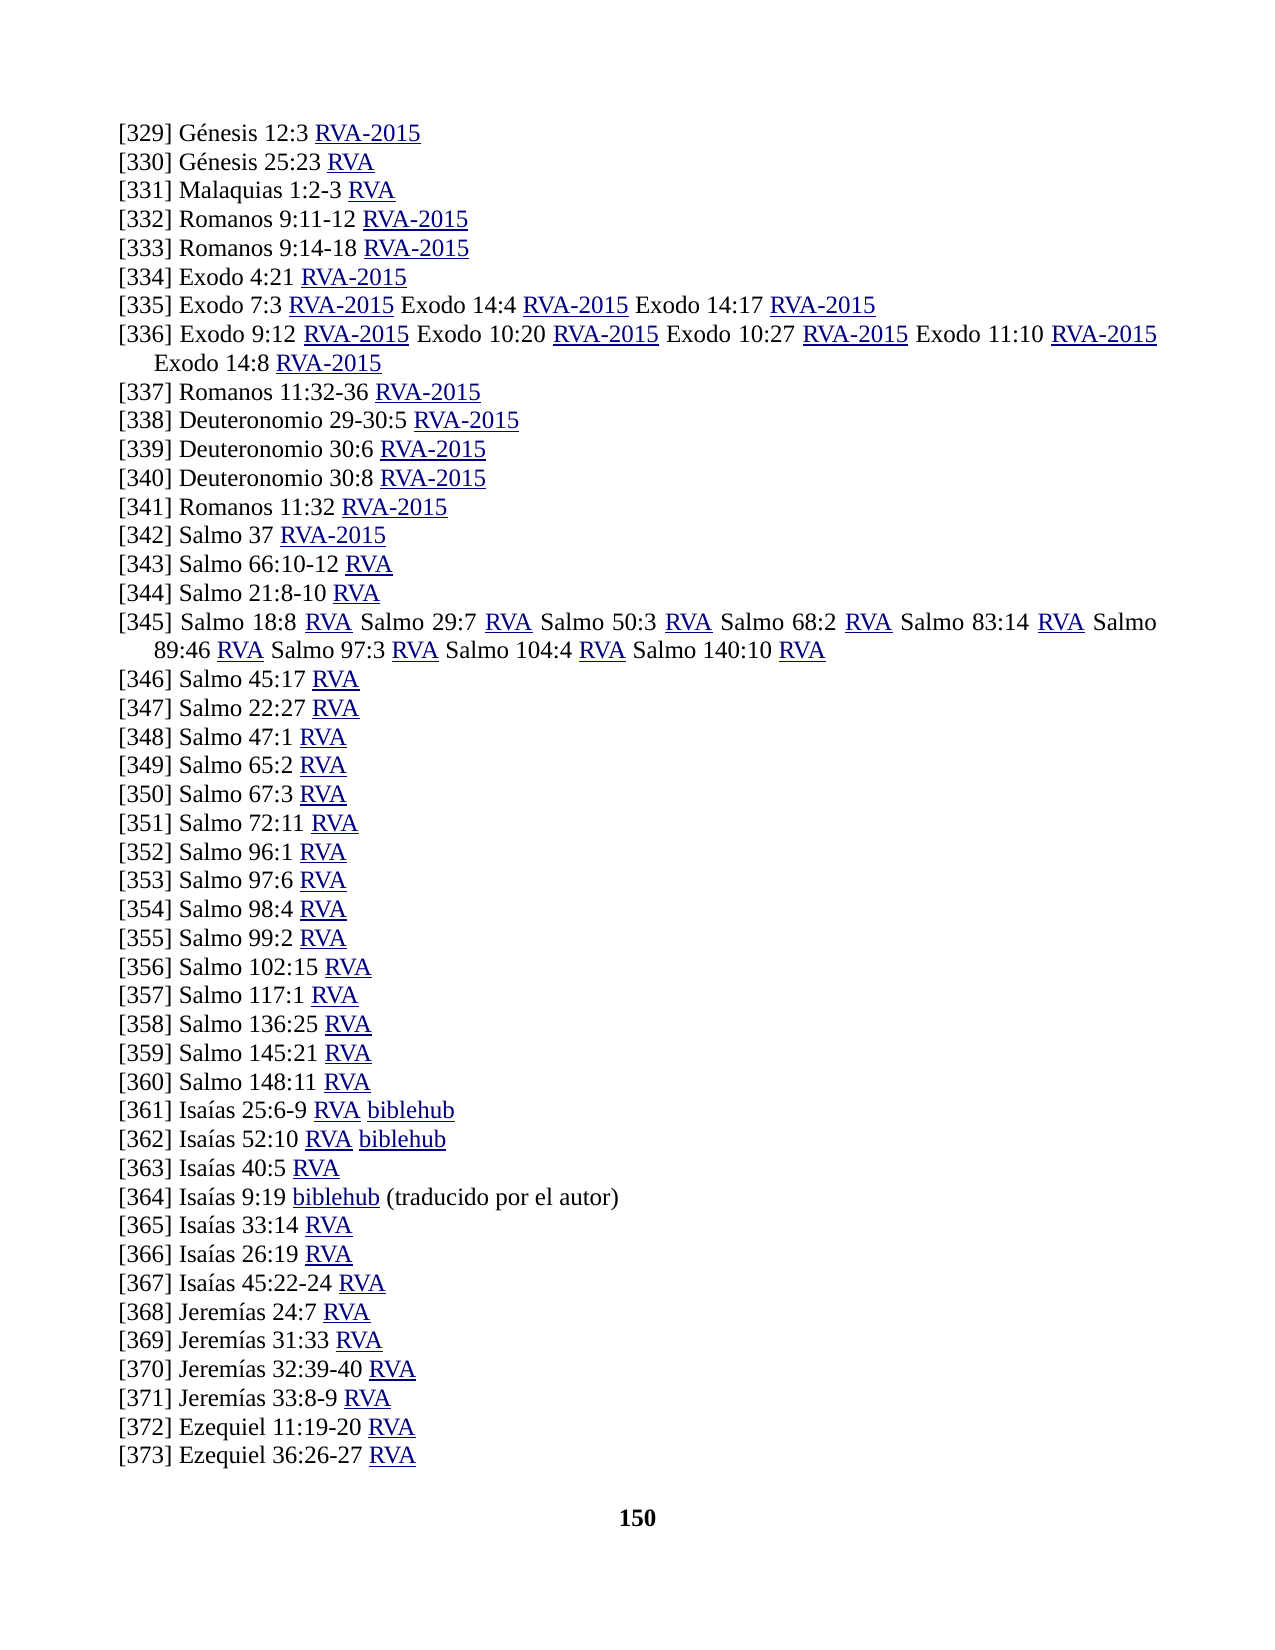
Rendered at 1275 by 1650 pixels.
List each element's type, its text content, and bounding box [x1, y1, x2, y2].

text Salmo 47:1 RVA [118, 722, 1157, 751]
text Salmo 96:1 RVA [118, 837, 1157, 866]
text Isaías 26:19 RVA [118, 1239, 1157, 1268]
text Salmo 148:11 RVA [118, 1067, 1157, 1096]
text Isaías 52:10 RVA biblehub [118, 1124, 1157, 1153]
text Deuteronomio 30:8 RVA-2015 [118, 463, 1157, 492]
text Génesis 12:3 RVA-2015 [118, 118, 1157, 147]
text Salmo 117:1 RVA [118, 981, 1157, 1009]
text Salmo 18:8 RVA Salmo 29:7 RVA Salmo 50:3 RVA Salmo 68:2 RVA Salmo 83:14 RVA Salmo 89:46 RVA Salmo 97:3 RVA Salmo 104:4 RVA Salmo 140:10 RVA [118, 607, 1157, 664]
text Salmo 98:4 RVA [118, 894, 1157, 923]
text Salmo 66:10-12 RVA [118, 549, 1157, 578]
text Jeremías 31:33 RVA [118, 1326, 1157, 1354]
text Exodo 7:3 RVA-2015 Exodo 14:4 RVA-2015 Exodo 14:17 RVA-2015 [118, 291, 1157, 319]
text Romanos 11:32 RVA-2015 [118, 492, 1157, 521]
text Salmo 67:3 RVA [118, 779, 1157, 808]
text Jeremías 32:39-40 RVA [118, 1354, 1157, 1383]
text Génesis 25:23 RVA [118, 147, 1157, 176]
text Jeremías 24:7 RVA [118, 1297, 1157, 1326]
text Isaías 33:14 RVA [118, 1211, 1157, 1239]
text Isaías 45:22-24 RVA [118, 1268, 1157, 1297]
text Salmo 72:11 RVA [118, 808, 1157, 837]
text Salmo 102:15 RVA [118, 952, 1157, 981]
text Romanos 9:14-18 RVA-2015 [118, 233, 1157, 262]
text Salmo 65:2 RVA [118, 751, 1157, 779]
text Exodo 4:21 RVA-2015 [118, 262, 1157, 291]
text Isaías 9:19 biblehub (traducido por el autor) [118, 1182, 1157, 1211]
text Salmo 37 RVA-2015 [118, 521, 1157, 549]
text Salmo 145:21 RVA [118, 1038, 1157, 1067]
text Salmo 136:25 RVA [118, 1009, 1157, 1038]
text Salmo 45:17 RVA [118, 664, 1157, 693]
text Salmo 22:27 RVA [118, 693, 1157, 722]
text Isaías 25:6-9 RVA biblehub [118, 1096, 1157, 1124]
text Malaquias 1:2-3 RVA [118, 176, 1157, 204]
text Ezequiel 11:19-20 RVA [118, 1412, 1157, 1441]
text Salmo 97:6 RVA [118, 866, 1157, 894]
text Deuteronomio 29-30:5 RVA-2015 [118, 406, 1157, 434]
text Salmo 99:2 RVA [118, 923, 1157, 952]
text Jeremías 33:8-9 RVA [118, 1383, 1157, 1412]
text Ezequiel 36:26-27 RVA [118, 1441, 1157, 1469]
text Romanos 9:11-12 RVA-2015 [118, 204, 1157, 233]
text Salmo 21:8-10 RVA [118, 578, 1157, 607]
text Exodo 9:12 RVA-2015 Exodo 10:20 RVA-2015 Exodo 10:27 RVA-2015 Exodo 11:10 RVA-2015 Exodo 14:8 RVA-2015 [118, 319, 1157, 377]
text Romanos 11:32-36 RVA-2015 [118, 377, 1157, 406]
text Isaías 40:5 RVA [118, 1153, 1157, 1182]
text Deuteronomio 30:6 RVA-2015 [118, 434, 1157, 463]
